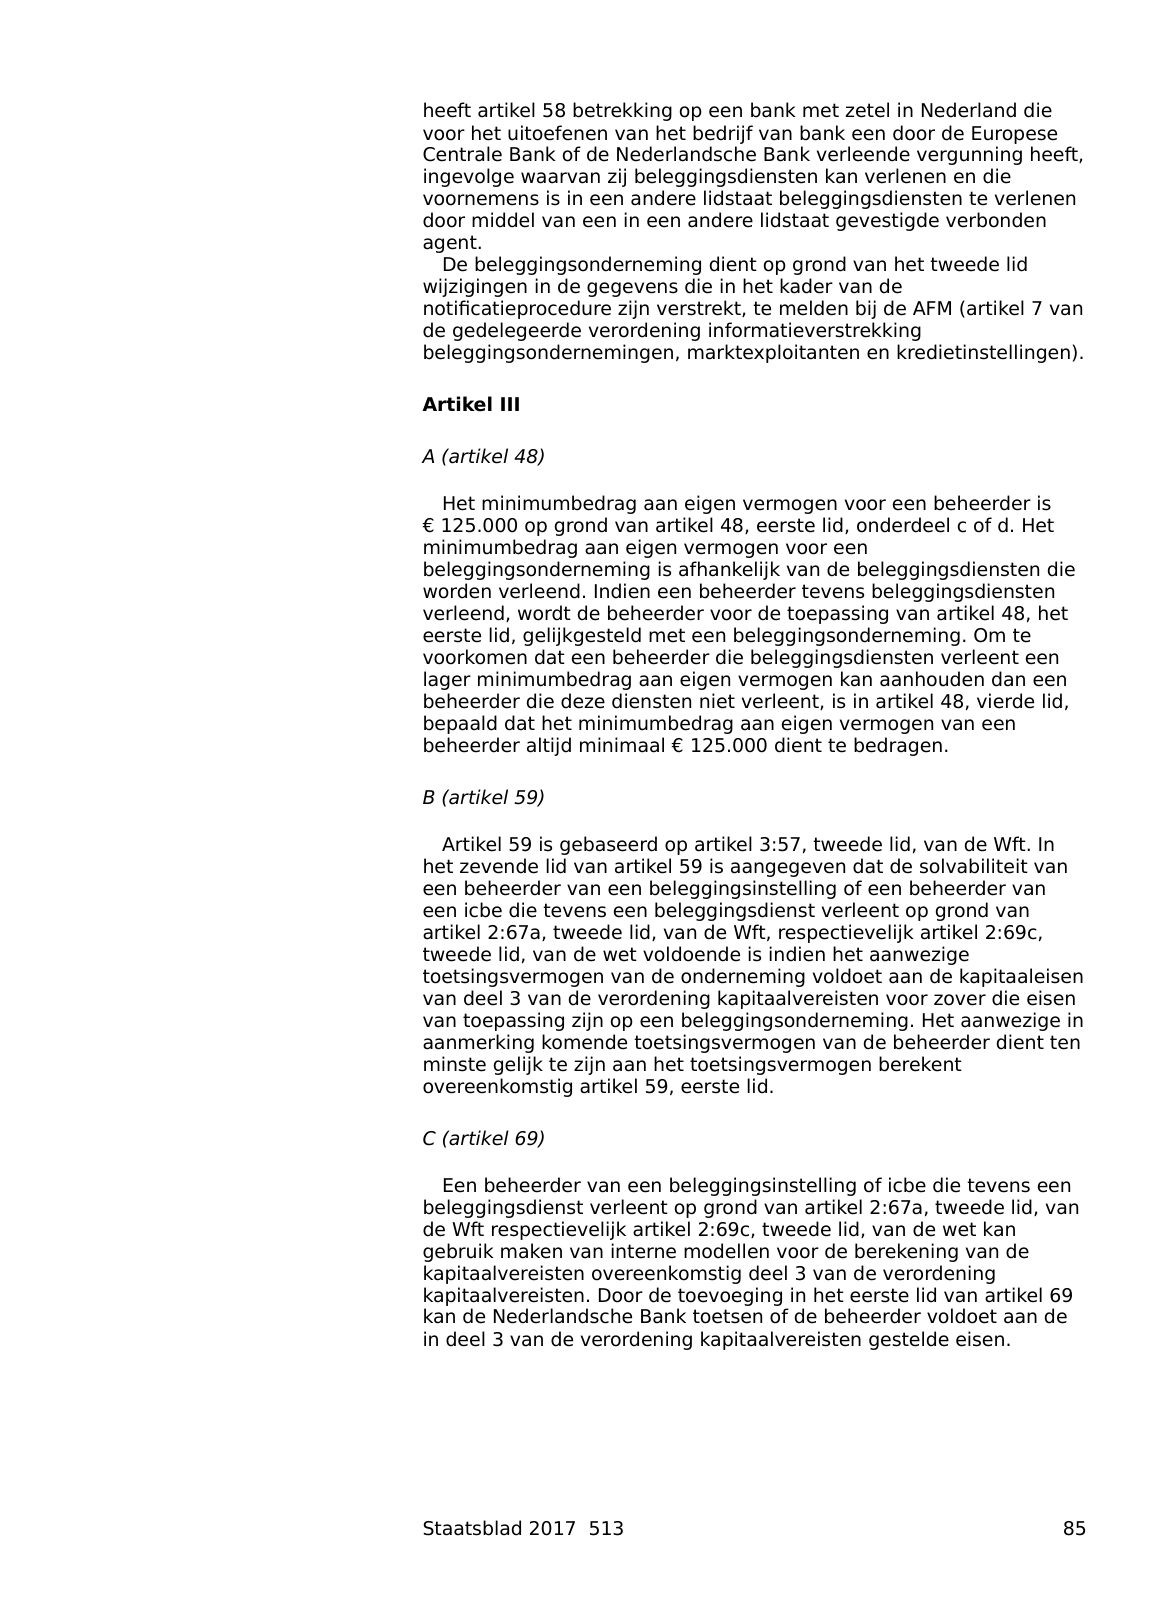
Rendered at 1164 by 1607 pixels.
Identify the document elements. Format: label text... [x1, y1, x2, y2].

subtitle B (artikel 59) [422, 787, 1087, 809]
subtitle Artikel III [422, 394, 1087, 416]
text De beleggingsonderneming dient op grond van het tweede lid wijzigingen in de gegevens die in het kader van de notificatieprocedure zijn verstrekt, te melden bij de AFM (artikel 7 van de gedelegeerde verordening informatieverstrekking beleggingsondernemingen, marktexploitanten en kredietinstellingen). [422, 254, 1087, 364]
text Een beheerder van een beleggingsinstelling of icbe die tevens een beleggingsdienst verleent op grond van artikel 2:67a, tweede lid, van de Wft respectievelijk artikel 2:69c, tweede lid, van de wet kan gebruik maken van interne modellen voor de berekening van de kapitaalvereisten overeenkomstig deel 3 van de verordening kapitaalvereisten. Door de toevoeging in het eerste lid van artikel 69 kan de Nederlandsche Bank toetsen of de beheerder voldoet aan de in deel 3 van de verordening kapitaalvereisten gestelde eisen. [422, 1174, 1087, 1350]
subtitle C (artikel 69) [422, 1128, 1087, 1149]
text Het minimumbedrag aan eigen vermogen voor een beheerder is € 125.000 op grond van artikel 48, eerste lid, onderdeel c of d. Het minimumbedrag aan eigen vermogen voor een beleggingsonderneming is afhankelijk van de beleggingsdiensten die worden verleend. Indien een beheerder tevens beleggingsdiensten verleend, wordt de beheerder voor de toepassing van artikel 48, het eerste lid, gelijkgesteld met een beleggingsonderneming. Om te voorkomen dat een beheerder die beleggingsdiensten verleent een lager minimumbedrag aan eigen vermogen kan aanhouden dan een beheerder die deze diensten niet verleent, is in artikel 48, vierde lid, bepaald dat het minimumbedrag aan eigen vermogen van een beheerder altijd minimaal € 125.000 dient te bedragen. [422, 493, 1087, 757]
text heeft artikel 58 betrekking op een bank met zetel in Nederland die voor het uitoefenen van het bedrijf van bank een door de Europese Centrale Bank of de Nederlandsche Bank verleende vergunning heeft, ingevolge waarvan zij beleggingsdiensten kan verlenen en die voornemens is in een andere lidstaat beleggingsdiensten te verlenen door middel van een in een andere lidstaat gevestigde verbonden agent. [422, 100, 1087, 254]
text Artikel 59 is gebaseerd op artikel 3:57, tweede lid, van de Wft. In het zevende lid van artikel 59 is aangegeven dat de solvabiliteit van een beheerder van een beleggingsinstelling of een beheerder van een icbe die tevens een beleggingsdienst verleent op grond van artikel 2:67a, tweede lid, van de Wft, respectievelijk artikel 2:69c, tweede lid, van de wet voldoende is indien het aanwezige toetsingsvermogen van de onderneming voldoet aan de kapitaaleisen van deel 3 van de verordening kapitaalvereisten voor zover die eisen van toepassing zijn op een beleggingsonderneming. Het aanwezige in aanmerking komende toetsingsvermogen van de beheerder dient ten minste gelijk te zijn aan het toetsingsvermogen berekent overeenkomstig artikel 59, eerste lid. [422, 834, 1087, 1098]
subtitle A (artikel 48) [422, 446, 1087, 468]
